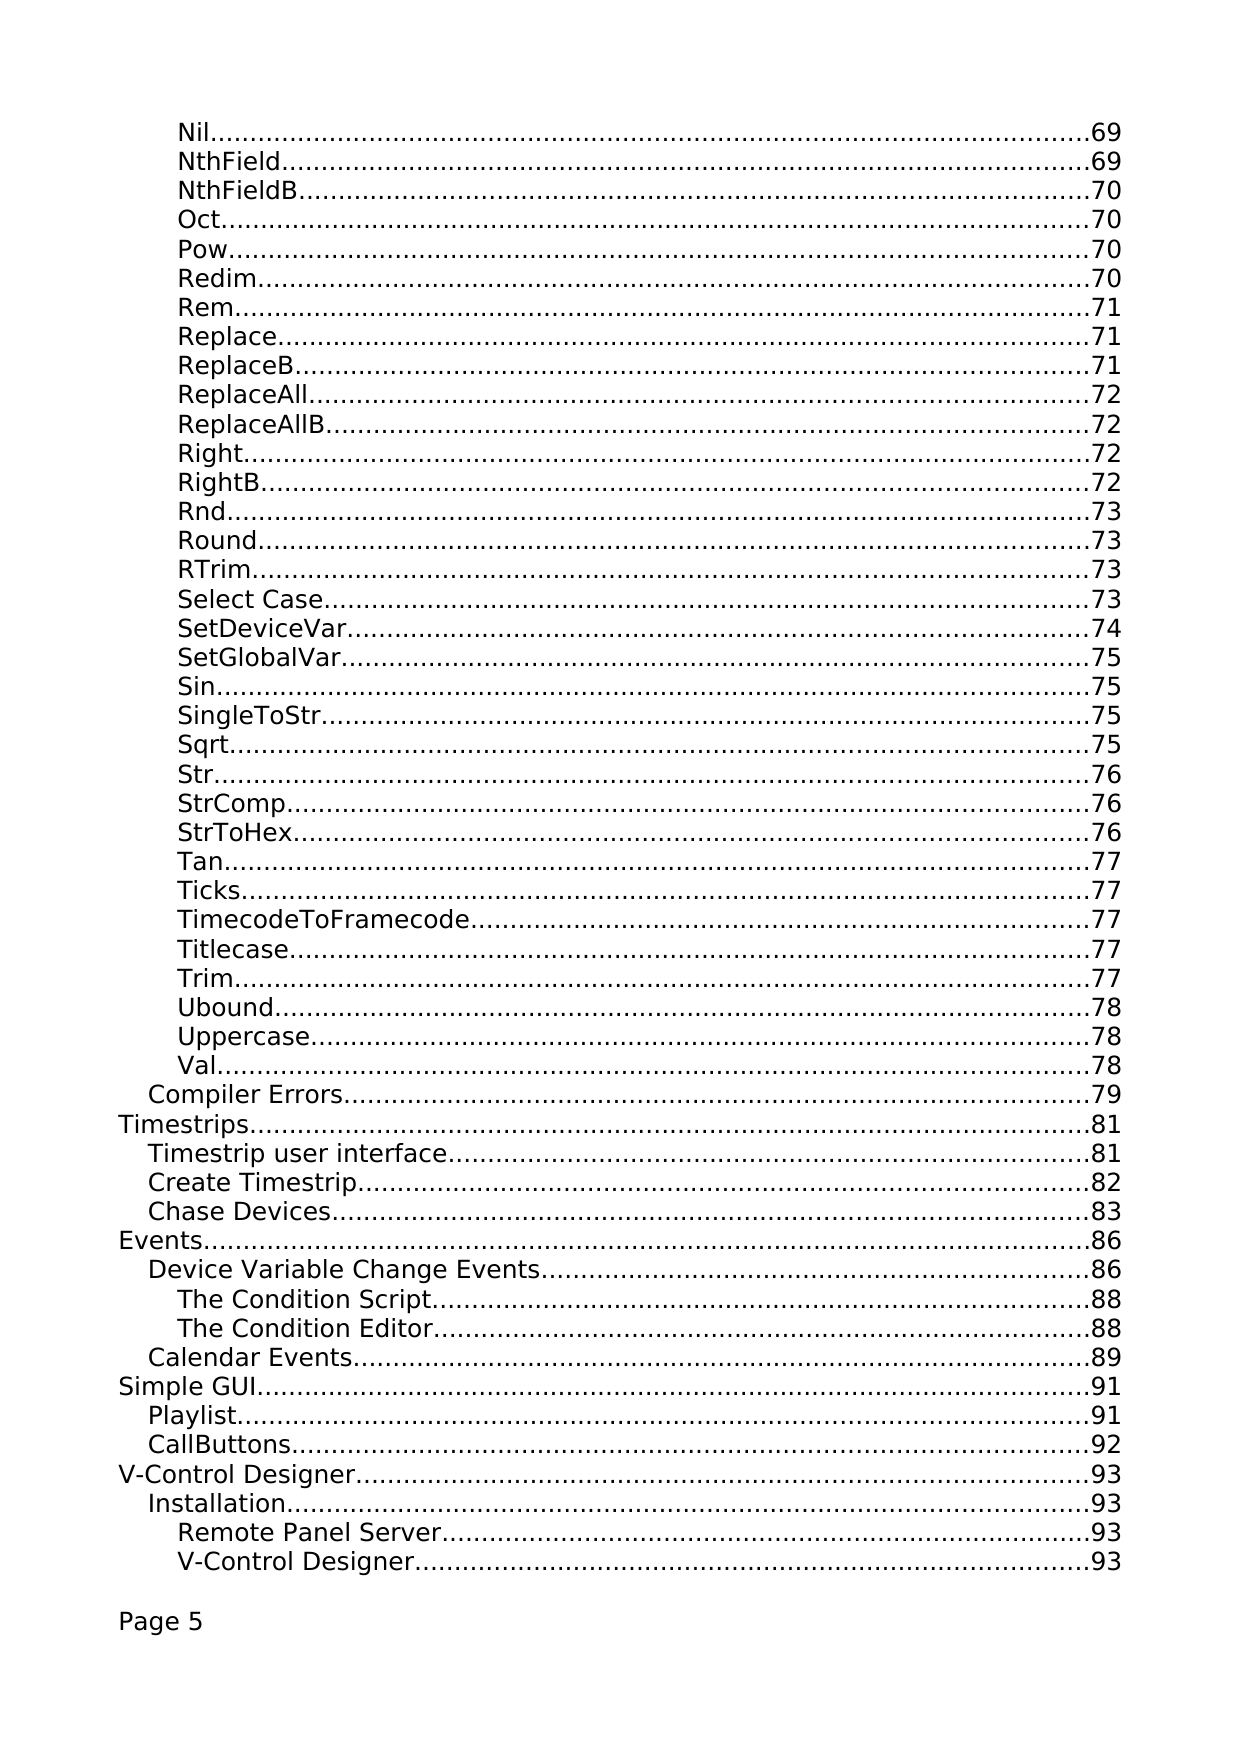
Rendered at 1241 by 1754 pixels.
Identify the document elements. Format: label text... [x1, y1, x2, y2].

text Right 72 [177, 439, 1122, 468]
text Str 76 [177, 760, 1122, 789]
text Remote Panel Server 93 [177, 1518, 1122, 1547]
text NthField 69 [177, 147, 1122, 176]
text Nil 69 [177, 118, 1122, 147]
text Replace 71 [177, 322, 1122, 351]
text RightB 72 [177, 468, 1122, 497]
text SetDeviceVar 74 [177, 614, 1122, 643]
text Round 73 [177, 526, 1122, 556]
text Rnd 73 [177, 497, 1122, 526]
text Ubound 78 [177, 993, 1122, 1022]
text Pow 70 [177, 235, 1122, 264]
text Calendar Events 89 [148, 1343, 1122, 1372]
text StrComp 76 [177, 789, 1122, 818]
text Chase Devices 83 [148, 1197, 1122, 1226]
text ReplaceAllB 72 [177, 410, 1122, 439]
text Timestrip user interface 81 [148, 1139, 1122, 1168]
text CallButtons 92 [148, 1431, 1122, 1460]
text Titlecase 77 [177, 935, 1122, 964]
text Select Case 73 [177, 585, 1122, 614]
text Compiler Errors 79 [148, 1081, 1122, 1110]
text ReplaceAll 72 [177, 381, 1122, 410]
text StrToHex 76 [177, 818, 1122, 847]
text V-Control Designer 93 [118, 1460, 1122, 1489]
text Sqrt 75 [177, 731, 1122, 760]
text TimecodeToFramecode 77 [177, 906, 1122, 935]
text Redim 70 [177, 264, 1122, 293]
text The Condition Script 88 [177, 1285, 1122, 1314]
text Trim 77 [177, 964, 1122, 993]
text SetGlobalVar 75 [177, 643, 1122, 672]
text Rem 71 [177, 293, 1122, 322]
text Ticks 77 [177, 876, 1122, 906]
text Playlist 91 [148, 1401, 1122, 1431]
text Simple GUI 91 [118, 1372, 1122, 1401]
text Tan 77 [177, 847, 1122, 876]
text Installation 93 [148, 1489, 1122, 1518]
text Uppercase 78 [177, 1022, 1122, 1051]
text Oct 70 [177, 206, 1122, 235]
text ReplaceB 71 [177, 351, 1122, 381]
text RTrim 73 [177, 556, 1122, 585]
text SingleToStr 75 [177, 701, 1122, 731]
text Val 78 [177, 1051, 1122, 1081]
text The Condition Editor 88 [177, 1314, 1122, 1343]
text Sin 75 [177, 672, 1122, 701]
text NthFieldB 70 [177, 176, 1122, 206]
text Events 86 [118, 1226, 1122, 1256]
text Create Timestrip 82 [148, 1168, 1122, 1197]
text Device Variable Change Events 86 [148, 1256, 1122, 1285]
text Timestrips 81 [118, 1110, 1122, 1139]
text V-Control Designer 93 [177, 1547, 1122, 1576]
